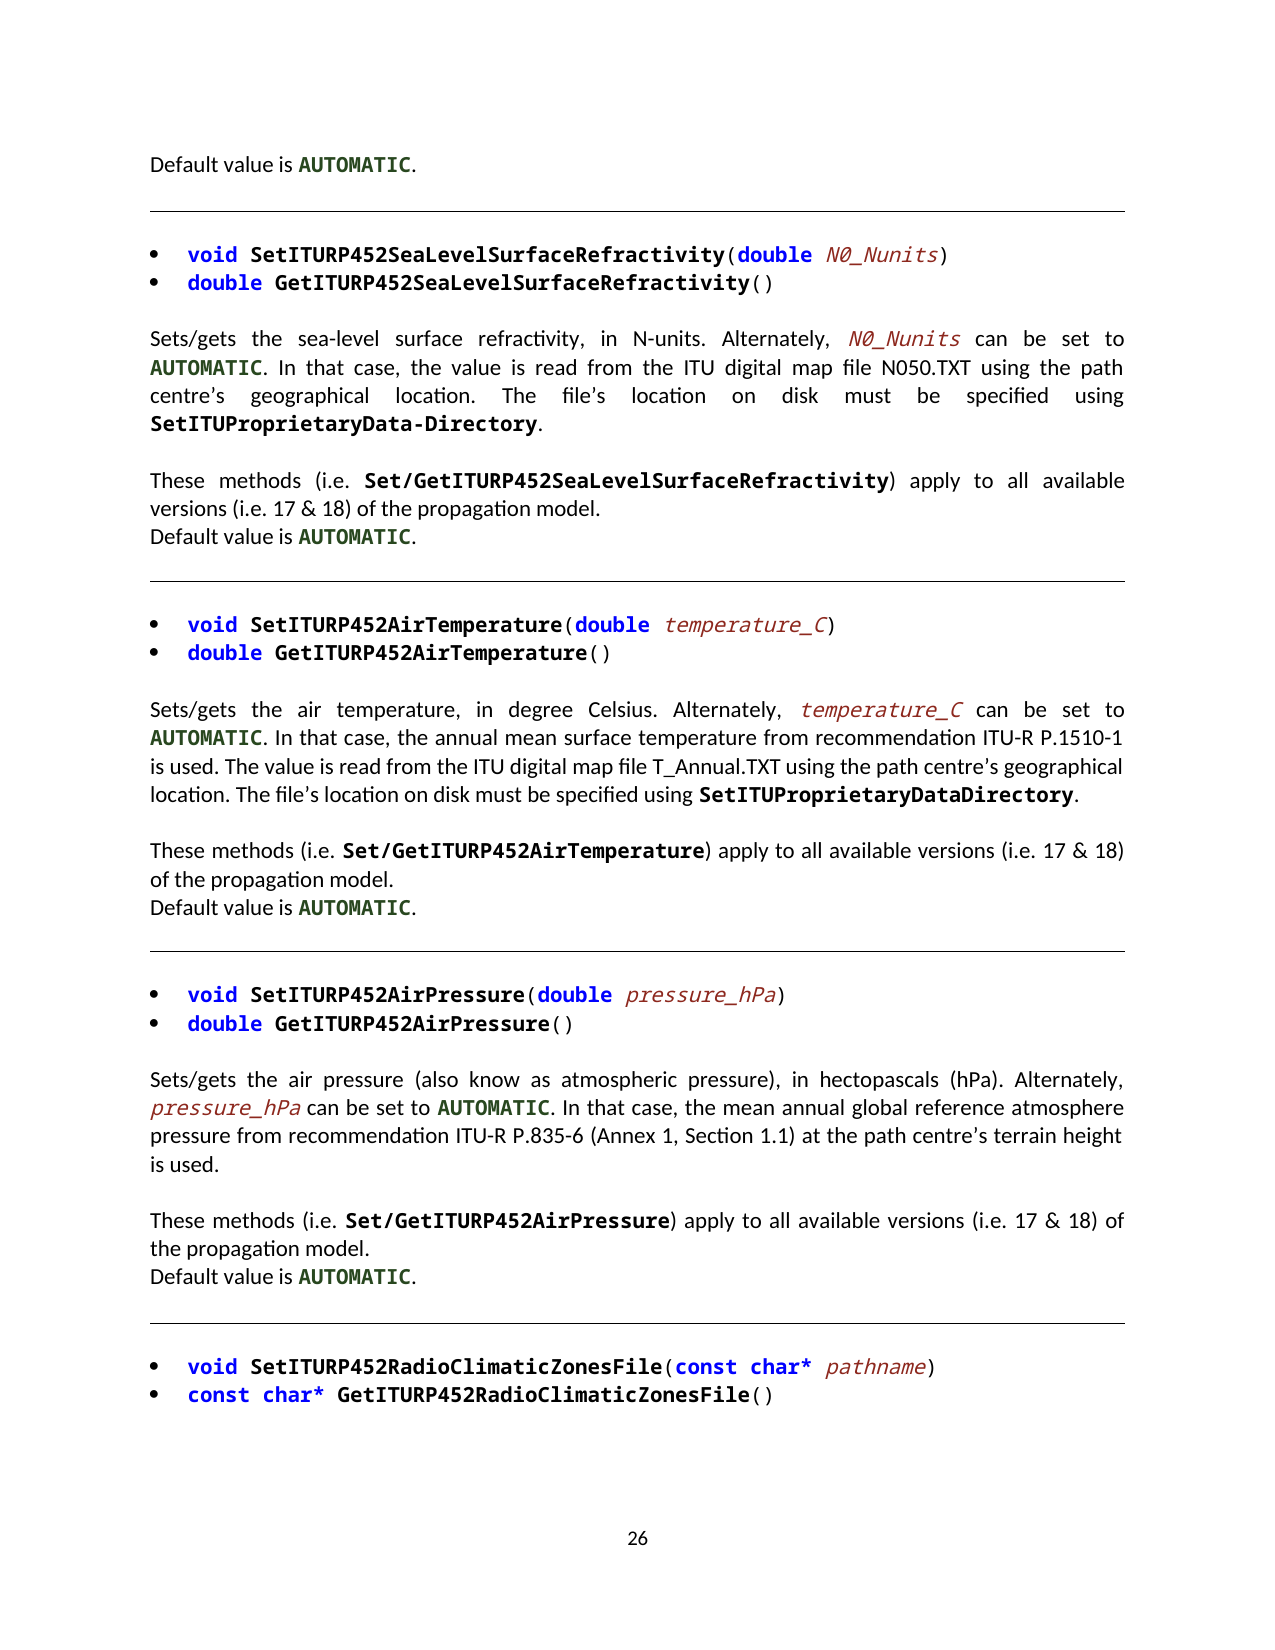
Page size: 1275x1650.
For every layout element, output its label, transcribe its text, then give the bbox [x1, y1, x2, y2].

text Sets/gets the air temperature, in degree Celsius. Alternately, temperature_C can be set to AUTOMATIC. In that case, the annual mean surface temperature from recommendation ITU-R P.1510-1 is used. The value is read from the ITU digital map file T_Annual.TXT using the path centre’s geographical location. The file’s location on disk must be specified using SetITUProprietaryDataDirectory. [150, 695, 1125, 808]
list double GetITURP452SeaLevelSurfaceRefractivity() [150, 268, 1125, 297]
text These methods (i.e. Set/GetITURP452SeaLevelSurfaceRefractivity) apply to all available versions (i.e. 17 & 18) of the propagation model. [150, 466, 1125, 522]
text Default value is AUTOMATIC. [150, 893, 1125, 921]
list void SetITURP452AirTemperature(double temperature_C) [150, 610, 1125, 638]
text Default value is AUTOMATIC. [150, 522, 1125, 551]
list double GetITURP452AirTemperature() [150, 638, 1125, 667]
list void SetITURP452RadioClimaticZonesFile(const char* pathname) [150, 1352, 1125, 1380]
text These methods (i.e. Set/GetITURP452AirTemperature) apply to all available versions (i.e. 17 & 18) of the propagation model. [150, 836, 1125, 893]
text Default value is AUTOMATIC. [150, 150, 1125, 181]
list void SetITURP452SeaLevelSurfaceRefractivity(double N0_Nunits) [150, 240, 1125, 268]
text Sets/gets the air pressure (also know as atmospheric pressure), in hectopascals (hPa). Alternately, pressure_hPa can be set to AUTOMATIC. In that case, the mean annual global reference atmosphere pressure from recommendation ITU-R P.835-6 (Annex 1, Section 1.1) at the path centre’s terrain height is used. [150, 1065, 1125, 1178]
text Default value is AUTOMATIC. [150, 1262, 1125, 1293]
list const char* GetITURP452RadioClimaticZonesFile() [150, 1380, 1125, 1409]
text These methods (i.e. Set/GetITURP452AirPressure) apply to all available versions (i.e. 17 & 18) of the propagation model. [150, 1206, 1125, 1262]
list void SetITURP452AirPressure(double pressure_hPa) [150, 980, 1125, 1009]
text Sets/gets the sea-level surface refractivity, in N-units. Alternately, N0_Nunits can be set to AUTOMATIC. In that case, the value is read from the ITU digital map file N050.TXT using the path centre’s geographical location. The file’s location on disk must be specified using SetITUProprietaryData-Directory. [150, 324, 1125, 438]
list double GetITURP452AirPressure() [150, 1009, 1125, 1037]
